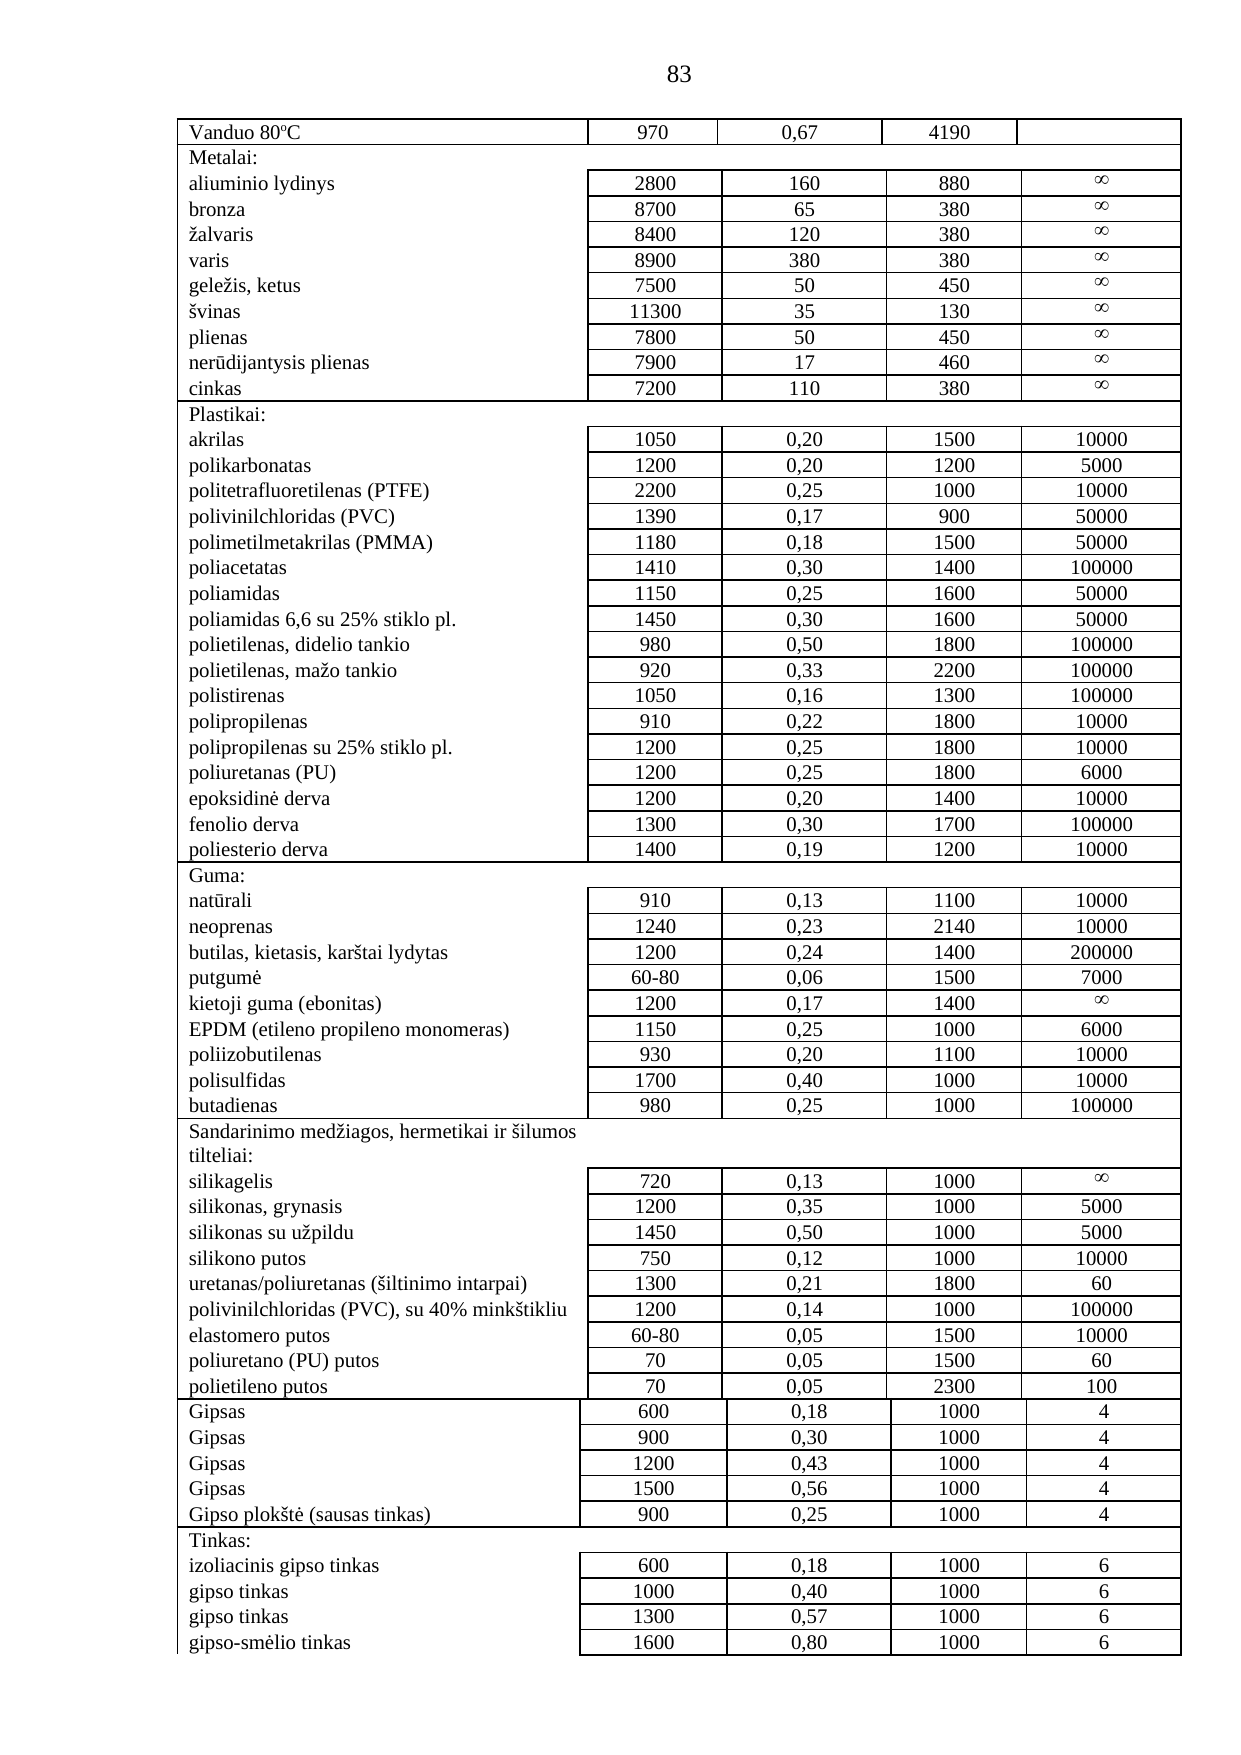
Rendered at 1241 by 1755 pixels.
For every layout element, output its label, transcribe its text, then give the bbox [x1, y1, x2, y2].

table_cell 200000 [1022, 940, 1180, 964]
table_cell 0,20 [723, 427, 886, 451]
table_cell Guma: [178, 863, 588, 887]
table_cell 1200 [589, 760, 721, 784]
table_cell polivinilchloridas (PVC), su 40% minkštikliu [178, 1295, 587, 1321]
table_cell Metalai: [178, 145, 588, 169]
table_cell 0,30 [723, 555, 886, 579]
table_cell 4 [1027, 1400, 1180, 1423]
table_cell [1018, 120, 1180, 144]
table_cell 7000 [1022, 965, 1180, 989]
table_cell 1400 [887, 991, 1021, 1015]
table_cell [727, 1528, 891, 1552]
table_cell 0,57 [728, 1605, 890, 1628]
table_cell 1200 [589, 453, 721, 477]
table_cell 1000 [887, 1017, 1021, 1041]
table_cell 10000 [1022, 914, 1180, 938]
table_cell 1390 [589, 504, 721, 528]
table_cell 1500 [887, 1323, 1021, 1347]
table_cell 0,43 [728, 1451, 890, 1475]
table_cell 50000 [1022, 504, 1180, 528]
table_cell 0,25 [723, 1017, 886, 1041]
table_cell ¥ [1022, 350, 1180, 374]
table_cell 4 [1027, 1425, 1180, 1449]
table_cell poliacetatas [178, 554, 587, 579]
table_cell 1800 [887, 735, 1021, 759]
table_cell 4190 [883, 120, 1016, 144]
table_cell 100000 [1022, 658, 1180, 682]
table_cell 0,18 [728, 1553, 890, 1577]
table_cell 0,80 [728, 1630, 890, 1654]
table_cell 100000 [1022, 1093, 1180, 1117]
table_cell 2800 [589, 171, 721, 195]
table_cell 1000 [892, 1605, 1026, 1628]
table_cell 8900 [589, 248, 721, 272]
table_cell varis [178, 246, 587, 272]
table_cell [580, 1528, 727, 1552]
table_cell 50 [723, 273, 886, 297]
table_cell Tinkas: [178, 1528, 580, 1552]
table_cell 1200 [589, 786, 721, 810]
table_cell 1000 [892, 1425, 1026, 1449]
table_cell 1600 [581, 1630, 726, 1654]
table_cell 0,17 [723, 991, 886, 1015]
table_cell 0,30 [723, 812, 886, 836]
table_cell epoksidinė derva [178, 784, 587, 810]
table_cell 0,18 [728, 1400, 890, 1423]
table_cell 1450 [589, 1220, 721, 1244]
table_cell 10000 [1022, 837, 1180, 861]
table_cell 5000 [1022, 453, 1180, 477]
table_cell geležis, ketus [178, 272, 587, 297]
table_cell 460 [887, 350, 1021, 374]
table_cell 0,40 [723, 1068, 886, 1092]
table_cell 1800 [887, 1271, 1021, 1295]
table_cell 450 [887, 325, 1021, 349]
table_cell 1150 [589, 1017, 721, 1041]
table_cell ¥ [1022, 376, 1180, 400]
table_cell polipropilenas su 25% stiklo pl. [178, 733, 587, 759]
table_cell 6000 [1022, 1017, 1180, 1041]
table_cell 10000 [1022, 1246, 1180, 1270]
table_cell 70 [589, 1374, 721, 1398]
table_cell 0,14 [723, 1297, 886, 1321]
table_cell [1022, 1119, 1180, 1167]
table_cell 0,19 [723, 837, 886, 861]
table_cell ¥ [1022, 248, 1180, 272]
table_cell ¥ [1022, 325, 1180, 349]
table_cell Sandarinimo medžiagos, hermetikai ir šilumos tilteliai: [178, 1119, 588, 1167]
table_cell 0,50 [723, 632, 886, 656]
table_cell 2200 [589, 478, 721, 502]
table_cell 1300 [589, 1271, 721, 1295]
table_cell 1300 [887, 683, 1021, 707]
table_cell fenolio derva [178, 810, 587, 836]
table_cell 1240 [589, 914, 721, 938]
table_cell 2200 [887, 658, 1021, 682]
table_cell 380 [723, 248, 886, 272]
table_cell 100000 [1022, 632, 1180, 656]
table_cell 1100 [887, 1042, 1021, 1066]
table_cell 1400 [887, 940, 1021, 964]
table_cell 980 [589, 1093, 721, 1117]
table_cell 380 [887, 248, 1021, 272]
table_cell polivinilchloridas (PVC) [178, 503, 587, 528]
table_cell [722, 402, 887, 426]
table_cell 0,33 [723, 658, 886, 682]
table_cell 600 [581, 1553, 726, 1577]
table_cell 7500 [589, 273, 721, 297]
table_cell 1000 [887, 1169, 1021, 1193]
table_cell 970 [589, 120, 717, 144]
table_cell 0,16 [723, 683, 886, 707]
table_cell 1500 [887, 1348, 1021, 1372]
table_cell 1000 [887, 1297, 1021, 1321]
table_cell 8700 [589, 197, 721, 221]
table_cell akrilas [178, 426, 587, 451]
table_cell 920 [589, 658, 721, 682]
table_cell ¥ [1022, 197, 1180, 221]
table_cell silikono putos [178, 1244, 587, 1270]
table_cell cinkas [178, 374, 587, 400]
table_cell 50 [723, 325, 886, 349]
table_cell 7800 [589, 325, 721, 349]
table_cell 750 [589, 1246, 721, 1270]
table_cell žalvaris [178, 221, 587, 246]
table_cell 900 [887, 504, 1021, 528]
table_cell 1050 [589, 427, 721, 451]
table_cell 10000 [1022, 709, 1180, 733]
table_cell 7900 [589, 350, 721, 374]
table_cell 1700 [589, 1068, 721, 1092]
table_cell [588, 863, 722, 887]
table_cell 0,25 [723, 478, 886, 502]
table_cell 0,21 [723, 1271, 886, 1295]
table_cell 0,17 [723, 504, 886, 528]
table_cell 50000 [1022, 607, 1180, 631]
table_cell [588, 1119, 722, 1167]
table_cell butilas, kietasis, karštai lydytas [178, 938, 587, 964]
table_cell Gipsas [178, 1449, 579, 1475]
table_cell 130 [887, 299, 1021, 323]
table_cell 1000 [892, 1476, 1026, 1500]
table_cell poliizobutilenas [178, 1041, 587, 1066]
table_cell polipropilenas [178, 708, 587, 733]
table_cell 0,05 [723, 1348, 886, 1372]
table_cell 600 [581, 1400, 726, 1423]
table_cell [1026, 1528, 1180, 1552]
table_cell politetrafluoretilenas (PTFE) [178, 477, 587, 502]
table_cell 910 [589, 888, 721, 912]
table_cell 900 [581, 1425, 726, 1449]
table_cell 0,56 [728, 1476, 890, 1500]
table_cell 10000 [1022, 786, 1180, 810]
table_cell 720 [589, 1169, 721, 1193]
table_cell 0,20 [723, 786, 886, 810]
table_cell 120 [723, 222, 886, 246]
table_cell 2300 [887, 1374, 1021, 1398]
table_cell Gipsas [178, 1475, 579, 1500]
table_cell 0,25 [723, 735, 886, 759]
table_cell 910 [589, 709, 721, 733]
table_cell 880 [887, 171, 1021, 195]
table_cell silikagelis [178, 1167, 587, 1193]
table_cell polisulfidas [178, 1066, 587, 1092]
table_cell 1000 [887, 1220, 1021, 1244]
table_cell 0,25 [723, 1093, 886, 1117]
table_cell [1022, 863, 1180, 887]
table_cell 10000 [1022, 888, 1180, 912]
table_cell Plastikai: [178, 402, 588, 426]
table_cell 930 [589, 1042, 721, 1066]
table_cell 0,24 [723, 940, 886, 964]
table_cell 10000 [1022, 1042, 1180, 1066]
table_cell 110 [723, 376, 886, 400]
table_cell 5000 [1022, 1195, 1180, 1218]
table_cell 4 [1027, 1476, 1180, 1500]
table_cell poliuretano (PU) putos [178, 1347, 587, 1372]
table_cell 1000 [887, 1246, 1021, 1270]
table_cell kietoji guma (ebonitas) [178, 989, 587, 1015]
table_cell 8400 [589, 222, 721, 246]
table_cell 10000 [1022, 1068, 1180, 1092]
table_cell 100000 [1022, 683, 1180, 707]
table_cell [588, 145, 722, 169]
table_cell 10000 [1022, 478, 1180, 502]
table_cell elastomero putos [178, 1321, 587, 1347]
table_cell 70 [589, 1348, 721, 1372]
table_cell 0,25 [723, 581, 886, 605]
table_cell 1000 [892, 1451, 1026, 1475]
table_cell bronza [178, 195, 587, 221]
table_cell natūrali [178, 887, 587, 912]
table_cell 900 [581, 1502, 726, 1526]
table_cell 100000 [1022, 555, 1180, 579]
table_cell 60-80 [589, 1323, 721, 1347]
table_cell 1000 [892, 1553, 1026, 1577]
table_cell 1200 [589, 991, 721, 1015]
table_cell 1180 [589, 530, 721, 554]
table_cell 1800 [887, 709, 1021, 733]
table_cell ¥ [1022, 171, 1180, 195]
table_cell 2140 [887, 914, 1021, 938]
table_cell [891, 1528, 1026, 1552]
table_cell 0,18 [723, 530, 886, 554]
table_cell 50000 [1022, 530, 1180, 554]
table_cell [722, 863, 887, 887]
table_cell 1800 [887, 632, 1021, 656]
table_cell ¥ [1022, 1169, 1180, 1193]
table_cell 4 [1027, 1502, 1180, 1526]
table_cell [887, 402, 1022, 426]
table_cell 1200 [887, 837, 1021, 861]
table_cell 0,25 [728, 1502, 890, 1526]
table_cell 100 [1022, 1374, 1180, 1398]
table_cell polietileno putos [178, 1372, 587, 1398]
table_cell 1050 [589, 683, 721, 707]
table_cell 6 [1027, 1630, 1180, 1654]
table_cell 1200 [589, 735, 721, 759]
table_cell neoprenas [178, 913, 587, 938]
table_cell 50000 [1022, 581, 1180, 605]
table_cell nerūdijantysis plienas [178, 349, 587, 374]
table_cell 17 [723, 350, 886, 374]
table_cell uretanas/poliuretanas (šiltinimo intarpai) [178, 1270, 587, 1295]
table_cell 0,50 [723, 1220, 886, 1244]
table_cell polietilenas, didelio tankio [178, 631, 587, 656]
table_cell 60 [1022, 1271, 1180, 1295]
table_cell 1000 [892, 1400, 1026, 1423]
table_cell poliamidas [178, 579, 587, 605]
table_cell 1000 [581, 1579, 726, 1603]
table_cell polimetilmetakrilas (PMMA) [178, 528, 587, 554]
table_cell poliamidas 6,6 su 25% stiklo pl. [178, 605, 587, 631]
table_cell izoliacinis gipso tinkas [178, 1552, 579, 1577]
table_cell poliuretanas (PU) [178, 759, 587, 784]
table_cell 1000 [892, 1502, 1026, 1526]
table_cell 1000 [887, 1068, 1021, 1092]
table_cell aliuminio lydinys [178, 169, 587, 195]
table_cell 1600 [887, 607, 1021, 631]
table_cell 60-80 [589, 965, 721, 989]
table_cell 1100 [887, 888, 1021, 912]
table_cell 4 [1027, 1451, 1180, 1475]
table_cell butadienas [178, 1092, 587, 1117]
table_cell 1800 [887, 760, 1021, 784]
table_cell gipso tinkas [178, 1603, 579, 1628]
table_cell 0,23 [723, 914, 886, 938]
table_cell ¥ [1022, 222, 1180, 246]
table_cell Gipsas [178, 1400, 579, 1423]
table_cell 980 [589, 632, 721, 656]
table_cell švinas [178, 298, 587, 323]
table_cell silikonas, grynasis [178, 1193, 587, 1218]
table_cell 380 [887, 197, 1021, 221]
table_cell 160 [723, 171, 886, 195]
table_cell 1500 [581, 1476, 726, 1500]
table_cell ¥ [1022, 991, 1180, 1015]
table_cell 1200 [589, 940, 721, 964]
table_cell 10000 [1022, 735, 1180, 759]
table_cell 6 [1027, 1553, 1180, 1577]
table_cell 380 [887, 376, 1021, 400]
table_cell polikarbonatas [178, 451, 587, 477]
table_cell [1022, 145, 1180, 169]
table_cell 0,13 [723, 888, 886, 912]
table_cell ¥ [1022, 299, 1180, 323]
table_cell [722, 1119, 887, 1167]
table_cell 0,25 [723, 760, 886, 784]
table_cell 1400 [887, 786, 1021, 810]
table_cell 380 [887, 222, 1021, 246]
table_cell [887, 1119, 1022, 1167]
table_cell polietilenas, mažo tankio [178, 656, 587, 682]
table_cell 100000 [1022, 1297, 1180, 1321]
table_cell 1200 [887, 453, 1021, 477]
table_cell 5000 [1022, 1220, 1180, 1244]
table_cell 1300 [589, 812, 721, 836]
table_cell 0,20 [723, 453, 886, 477]
table_cell 1000 [892, 1579, 1026, 1603]
table_cell 0,12 [723, 1246, 886, 1270]
table_cell [887, 863, 1022, 887]
table_cell 0,06 [723, 965, 886, 989]
table_cell [722, 145, 887, 169]
table_cell 65 [723, 197, 886, 221]
table_cell [887, 145, 1022, 169]
table_cell 100000 [1022, 812, 1180, 836]
table_cell 35 [723, 299, 886, 323]
table_cell [1022, 402, 1180, 426]
table_cell 0,35 [723, 1195, 886, 1218]
table_cell 0,30 [728, 1425, 890, 1449]
table_cell 0,20 [723, 1042, 886, 1066]
table_cell 1700 [887, 812, 1021, 836]
table_cell 0,67 [718, 120, 881, 144]
table_cell 6000 [1022, 760, 1180, 784]
table_cell putgumė [178, 964, 587, 989]
table_cell 1200 [581, 1451, 726, 1475]
table_cell Gipso plokštė (sausas tinkas) [178, 1500, 579, 1526]
table_cell [588, 402, 722, 426]
table_cell 0,22 [723, 709, 886, 733]
table_cell ¥ [1022, 273, 1180, 297]
table_cell 1000 [887, 1093, 1021, 1117]
table_cell 0,05 [723, 1323, 886, 1347]
table_cell 1300 [581, 1605, 726, 1628]
table_cell silikonas su užpildu [178, 1219, 587, 1244]
table_cell 7200 [589, 376, 721, 400]
table_cell 1200 [589, 1195, 721, 1218]
table_cell 1600 [887, 581, 1021, 605]
table_cell 60 [1022, 1348, 1180, 1372]
table_cell 10000 [1022, 427, 1180, 451]
table_cell 1200 [589, 1297, 721, 1321]
table_cell gipso tinkas [178, 1577, 579, 1603]
table_cell poliesterio derva [178, 836, 587, 861]
table_cell Gipsas [178, 1424, 579, 1449]
table_cell 1000 [887, 1195, 1021, 1218]
table_cell polistirenas [178, 682, 587, 707]
table_cell EPDM (etileno propileno monomeras) [178, 1015, 587, 1041]
table_cell 0,05 [723, 1374, 886, 1398]
table_cell 0,40 [728, 1579, 890, 1603]
table_cell 1000 [892, 1630, 1026, 1654]
table_cell 10000 [1022, 1323, 1180, 1347]
table_cell 1400 [589, 837, 721, 861]
table_cell 0,13 [723, 1169, 886, 1193]
table_cell 1000 [887, 478, 1021, 502]
table_cell 0,30 [723, 607, 886, 631]
table_cell Vanduo 80oC [178, 120, 587, 144]
table_cell plienas [178, 323, 587, 349]
table_cell 1450 [589, 607, 721, 631]
table_cell 11300 [589, 299, 721, 323]
table_cell 450 [887, 273, 1021, 297]
table_cell 1150 [589, 581, 721, 605]
table_cell 6 [1027, 1579, 1180, 1603]
table_cell 1500 [887, 427, 1021, 451]
table_cell 1400 [887, 555, 1021, 579]
table_cell 6 [1027, 1605, 1180, 1628]
table_cell 1500 [887, 965, 1021, 989]
table_cell 1500 [887, 530, 1021, 554]
table_cell gipso-smėlio tinkas [178, 1629, 579, 1654]
table_cell 1410 [589, 555, 721, 579]
